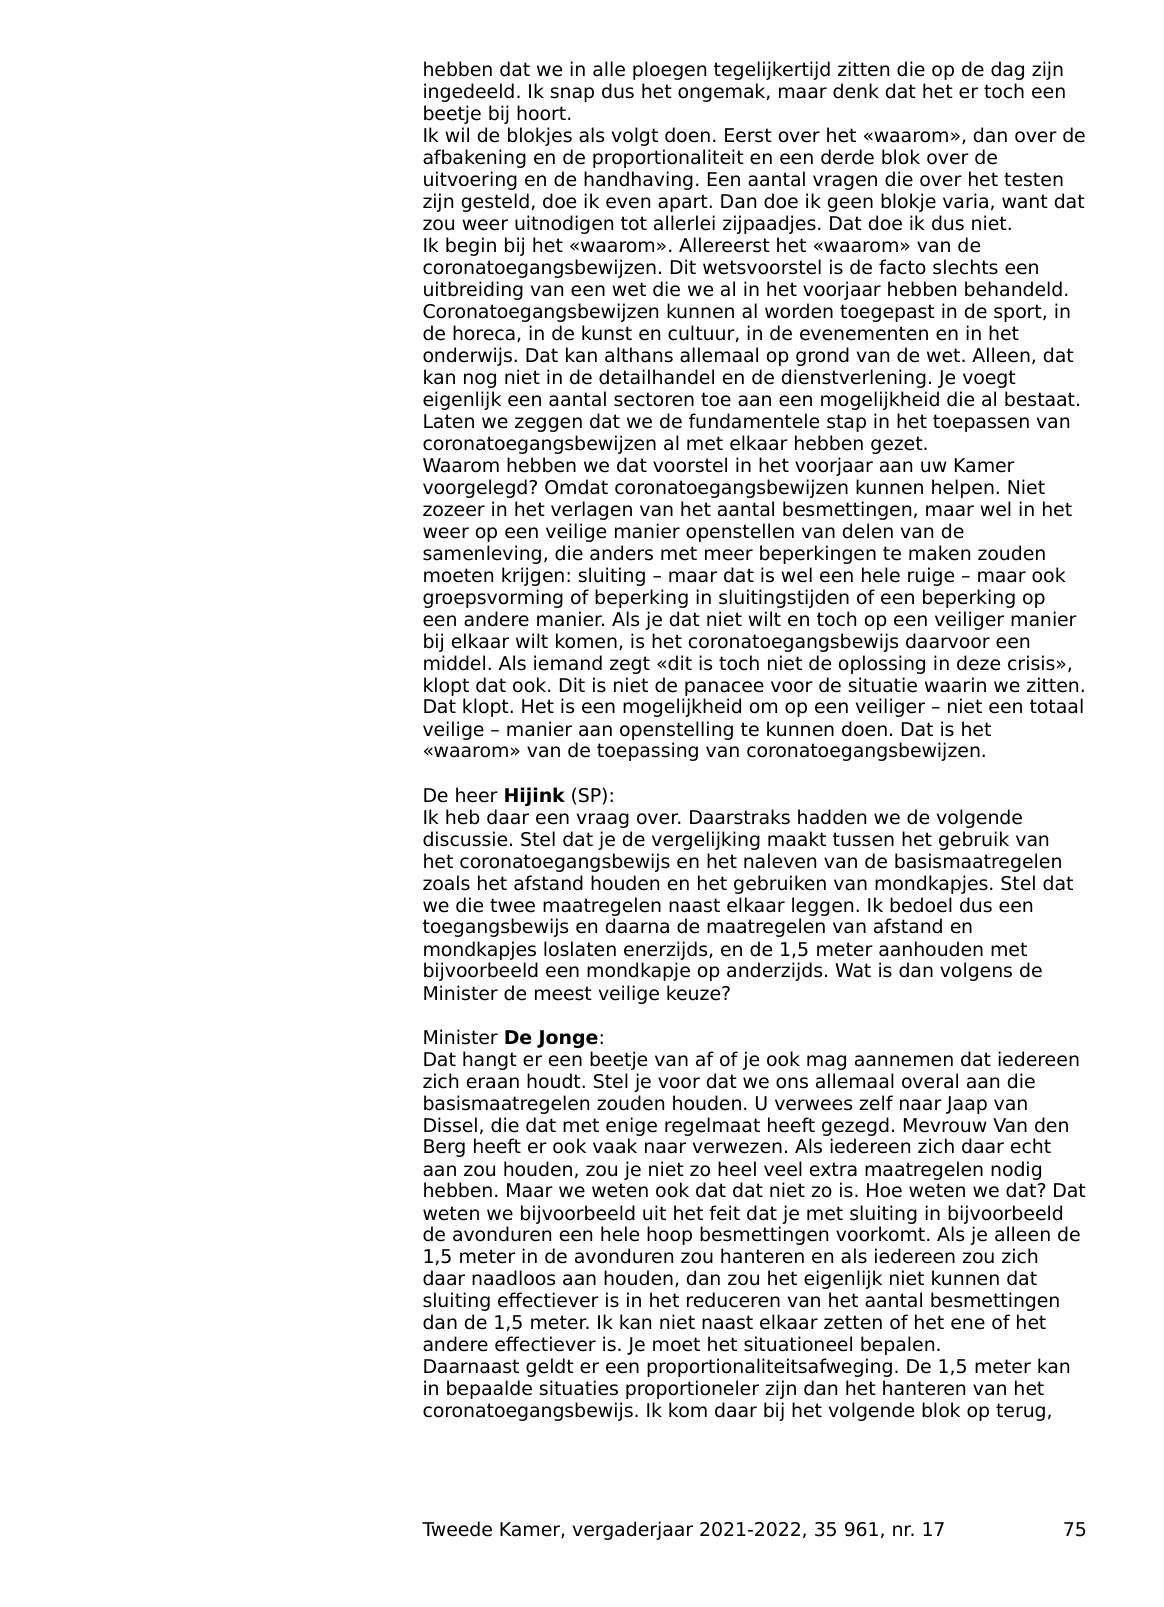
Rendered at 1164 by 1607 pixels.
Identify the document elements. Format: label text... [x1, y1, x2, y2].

text Minister De Jonge: [422, 1027, 1087, 1048]
text Daarnaast geldt er een proportionaliteitsafweging. De 1,5 meter kan in bepaalde situaties proportioneler zijn dan het hanteren van het coronatoegangsbewijs. Ik kom daar bij het volgende blok op terug, [422, 1356, 1087, 1422]
text Ik begin bij het «waarom». Allereerst het «waarom» van de coronatoegangsbewijzen. Dit wetsvoorstel is de facto slechts een uitbreiding van een wet die we al in het voorjaar hebben behandeld. Coronatoegangsbewijzen kunnen al worden toegepast in de sport, in de horeca, in de kunst en cultuur, in de evenementen en in het onderwijs. Dat kan althans allemaal op grond van de wet. Alleen, dat kan nog niet in de detailhandel en de dienstverlening. Je voegt eigenlijk een aantal sectoren toe aan een mogelijkheid die al bestaat. Laten we zeggen dat we de fundamentele stap in het toepassen van coronatoegangsbewijzen al met elkaar hebben gezet. [422, 235, 1087, 455]
text De heer Hijink (SP): [422, 784, 1087, 807]
text Ik wil de blokjes als volgt doen. Eerst over het «waarom», dan over de afbakening en de proportionaliteit en een derde blok over de uitvoering en de handhaving. Een aantal vragen die over het testen zijn gesteld, doe ik even apart. Dan doe ik geen blokje varia, want dat zou weer uitnodigen tot allerlei zijpaadjes. Dat doe ik dus niet. [422, 125, 1087, 235]
text Dat hangt er een beetje van af of je ook mag aannemen dat iedereen zich eraan houdt. Stel je voor dat we ons allemaal overal aan die basismaatregelen zouden houden. U verwees zelf naar Jaap van Dissel, die dat met enige regelmaat heeft gezegd. Mevrouw Van den Berg heeft er ook vaak naar verwezen. Als iedereen zich daar echt aan zou houden, zou je niet zo heel veel extra maatregelen nodig hebben. Maar we weten ook dat dat niet zo is. Hoe weten we dat? Dat weten we bijvoorbeeld uit het feit dat je met sluiting in bijvoorbeeld de avonduren een hele hoop besmettingen voorkomt. Als je alleen de 1,5 meter in de avonduren zou hanteren en als iedereen zou zich daar naadloos aan houden, dan zou het eigenlijk niet kunnen dat sluiting effectiever is in het reduceren van het aantal besmettingen dan de 1,5 meter. Ik kan niet naast elkaar zetten of het ene of het andere effectiever is. Je moet het situationeel bepalen. [422, 1048, 1087, 1356]
text Waarom hebben we dat voorstel in het voorjaar aan uw Kamer voorgelegd? Omdat coronatoegangsbewijzen kunnen helpen. Niet zozeer in het verlagen van het aantal besmettingen, maar wel in het weer op een veilige manier openstellen van delen van de samenleving, die anders met meer beperkingen te maken zouden moeten krijgen: sluiting – maar dat is wel een hele ruige – maar ook groepsvorming of beperking in sluitingstijden of een beperking op een andere manier. Als je dat niet wilt en toch op een veiliger manier bij elkaar wilt komen, is het coronatoegangsbewijs daarvoor een middel. Als iemand zegt «dit is toch niet de oplossing in deze crisis», klopt dat ook. Dit is niet de panacee voor de situatie waarin we zitten. Dat klopt. Het is een mogelijkheid om op een veiliger – niet een totaal veilige – manier aan openstelling te kunnen doen. Dat is het «waarom» van de toepassing van coronatoegangsbewijzen. [422, 455, 1087, 762]
text Ik heb daar een vraag over. Daarstraks hadden we de volgende discussie. Stel dat je de vergelijking maakt tussen het gebruik van het coronatoegangsbewijs en het naleven van de basismaatregelen zoals het afstand houden en het gebruiken van mondkapjes. Stel dat we die twee maatregelen naast elkaar leggen. Ik bedoel dus een toegangsbewijs en daarna de maatregelen van afstand en mondkapjes loslaten enerzijds, en de 1,5 meter aanhouden met bijvoorbeeld een mondkapje op anderzijds. Wat is dan volgens de Minister de meest veilige keuze? [422, 807, 1087, 1004]
text hebben dat we in alle ploegen tegelijkertijd zitten die op de dag zijn ingedeeld. Ik snap dus het ongemak, maar denk dat het er toch een beetje bij hoort. [422, 59, 1087, 125]
